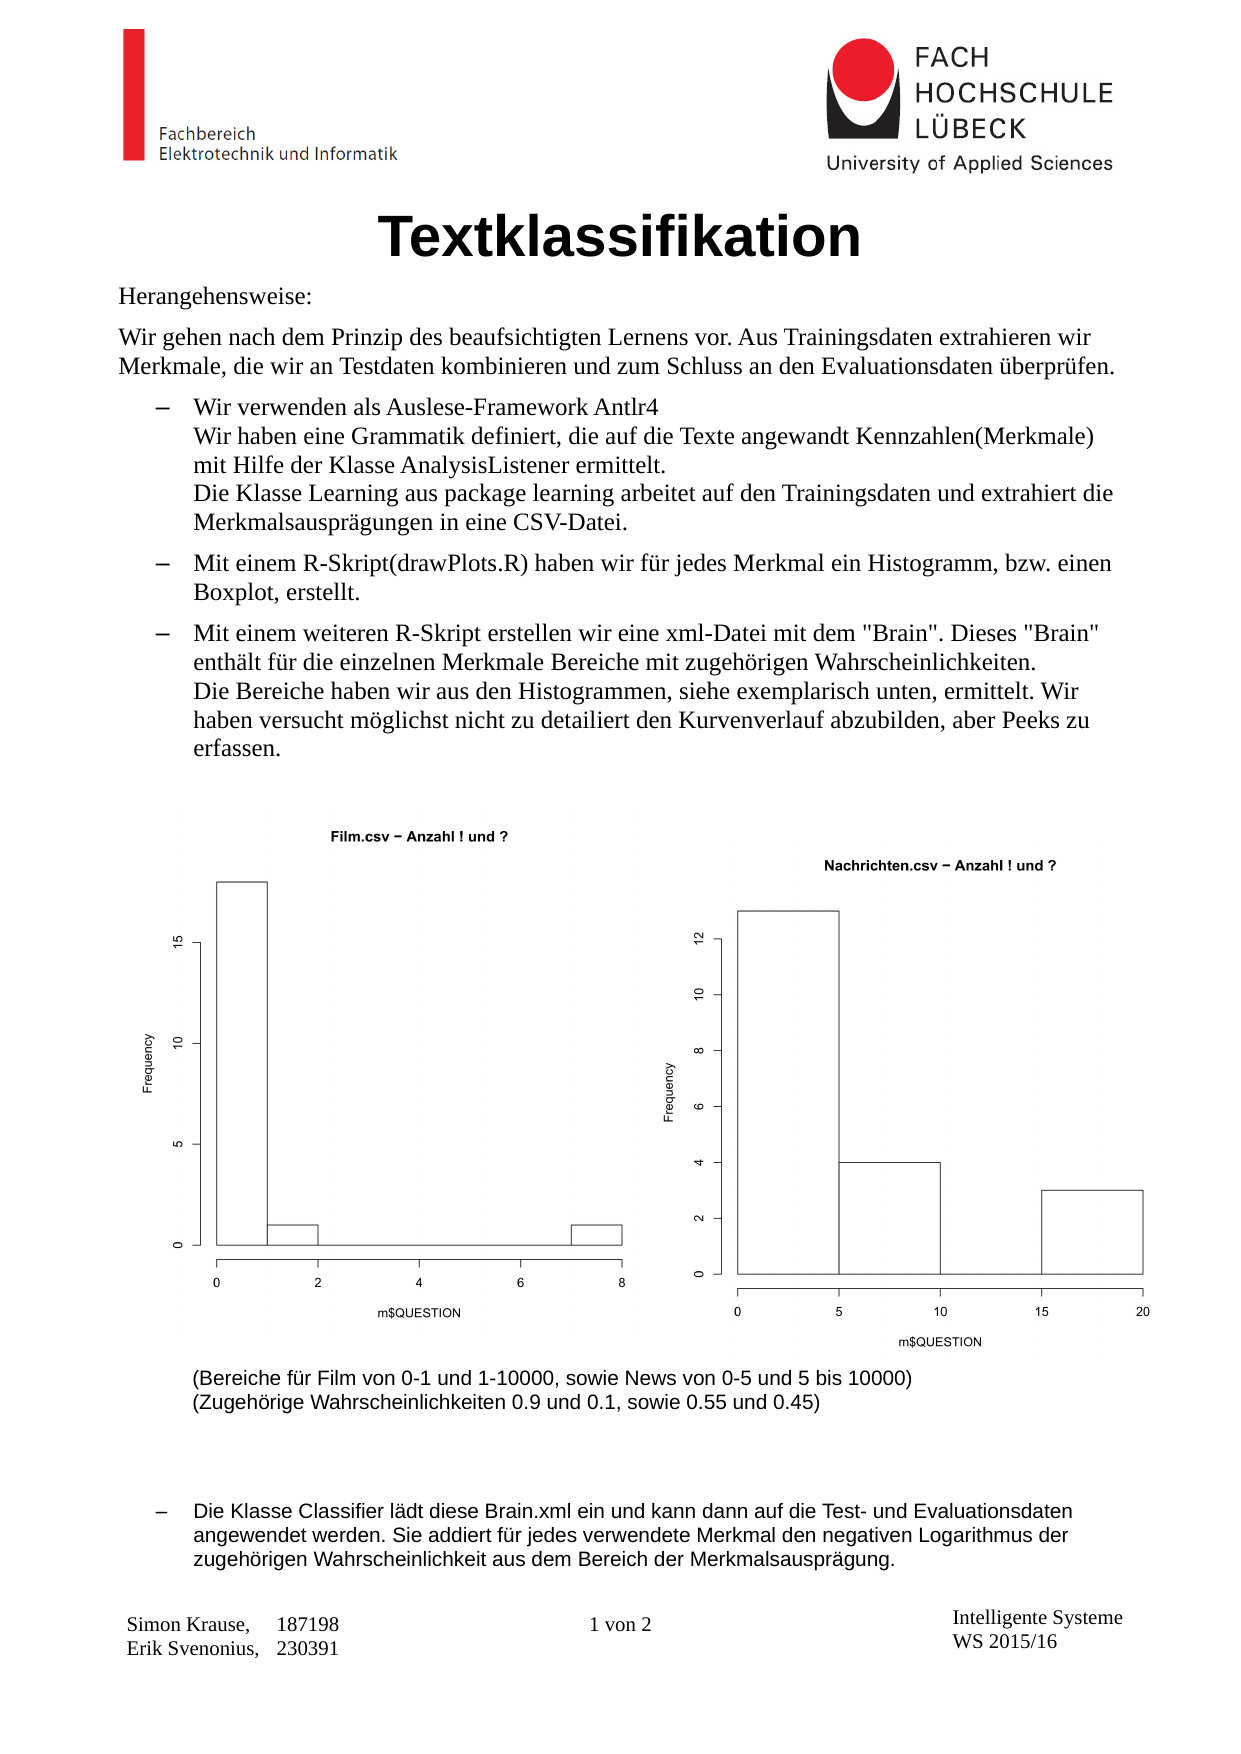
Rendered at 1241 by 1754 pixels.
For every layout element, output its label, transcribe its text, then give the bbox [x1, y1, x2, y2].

list Mit einem weiteren R-Skript erstellen wir eine xml-Datei mit dem "Brain". Dieses "Brain" enthält für die einzelnen Merkmale Bereiche mit zugehörigen Wahrscheinlichkeiten. Die Bereiche haben wir aus den Histogrammen, siehe exemplarisch unten, ermittelt. Wir haben versucht möglichst nicht zu detailiert den Kurvenverlauf abzubilden, aber Peeks zu erfassen. [156, 618, 1122, 762]
picture [123, 29, 402, 172]
text Herangehensweise: [118, 281, 1122, 310]
text Wir gehen nach dem Prinzip des beaufsichtigten Lernens vor. Aus Trainingsdaten extrahieren wir Merkmale, die wir an Testdaten kombinieren und zum Schluss an den Evaluationsdaten überprüfen. [118, 322, 1122, 380]
list Die Klasse Classifier lädt diese Brain.xml ein und kann dann auf die Test- und Evaluationsdaten angewendet werden. Sie addiert für jedes verwendete Merkmal den negativen Logarithmus der zugehörigen Wahrscheinlichkeit aus dem Bereich der Merkmalsausprägung. [156, 1499, 1122, 1571]
picture [138, 805, 1191, 1366]
text (Bereiche für Film von 0-1 und 1-10000, sowie News von 0-5 und 5 bis 10000) (Zugehörige Wahrscheinlichkeiten 0.9 und 0.1, sowie 0.55 und 0.45) [118, 1366, 1122, 1414]
list Wir verwenden als Auslese-Framework Antlr4 Wir haben eine Grammatik definiert, die auf die Texte angewandt Kennzahlen(Merkmale) mit Hilfe der Klasse AnalysisListener ermittelt. Die Klasse Learning aus package learning arbeitet auf den Trainingsdaten und extrahiert die Merkmalsausprägungen in eine CSV-Datei. [156, 392, 1122, 536]
list Mit einem R-Skript(drawPlots.R) haben wir für jedes Merkmal ein Histogramm, bzw. einen Boxplot, erstellt. [156, 548, 1122, 606]
title Textklassifikation [118, 201, 1122, 268]
picture [816, 38, 1118, 181]
